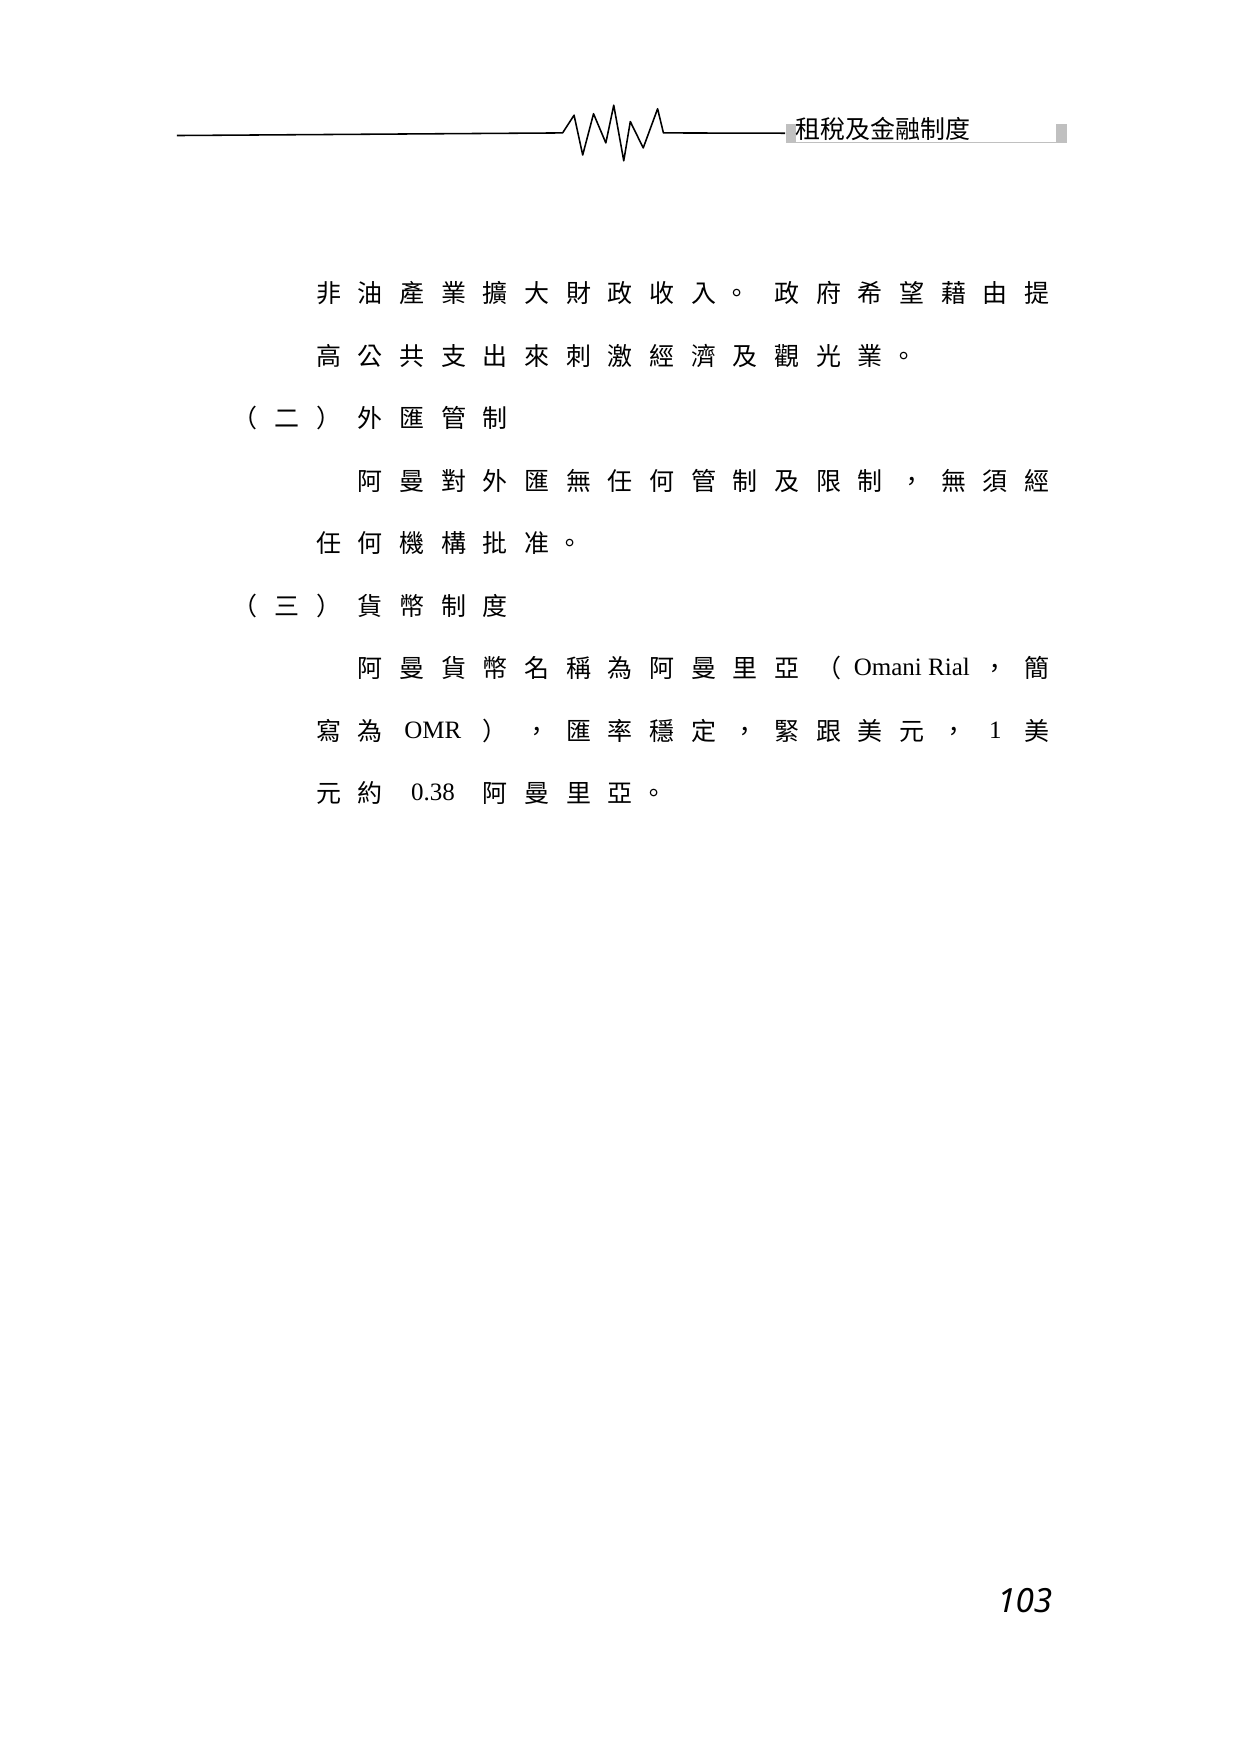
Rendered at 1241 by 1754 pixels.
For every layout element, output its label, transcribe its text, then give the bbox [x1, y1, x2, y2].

text 阿曼貨幣名稱為阿曼里亞（Omani Rial，簡寫為OMR），匯率穩定，緊跟美元，1美元約0.38阿曼里亞。 [281, 625, 1058, 813]
text 阿曼對外匯無任何管制及限制，無須經任何機構批准。 [281, 438, 1058, 563]
text （二）外匯管制 [207, 375, 1058, 438]
text （三）貨幣制度 [207, 563, 1058, 625]
text 非油產業擴大財政收入。政府希望藉由提高公共支出來刺激經濟及觀光業。 [281, 250, 1058, 375]
